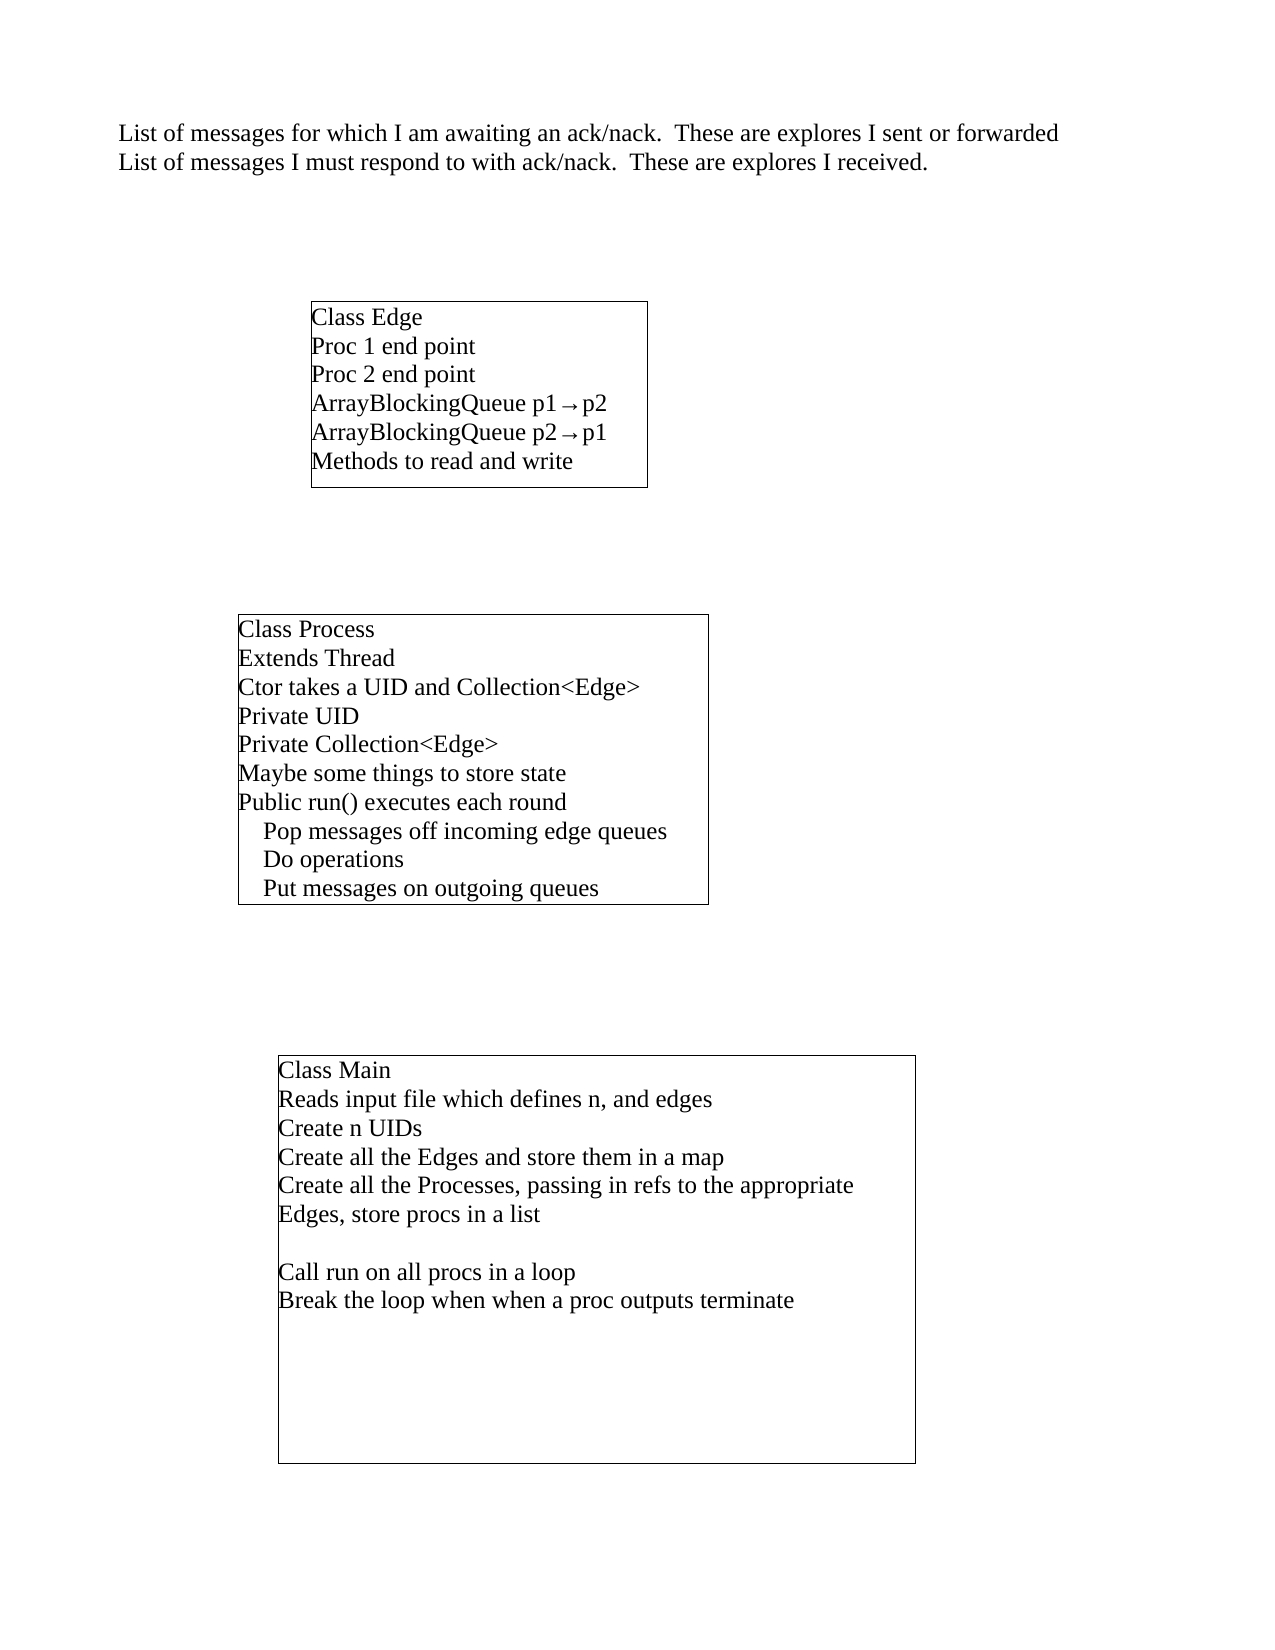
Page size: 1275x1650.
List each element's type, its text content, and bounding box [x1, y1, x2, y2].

text List of messages for which I am awaiting an ack/nack. These are explores I sent or forwarded [118, 118, 1157, 147]
text List of messages I must respond to with ack/nack. These are explores I received. [118, 147, 1157, 176]
